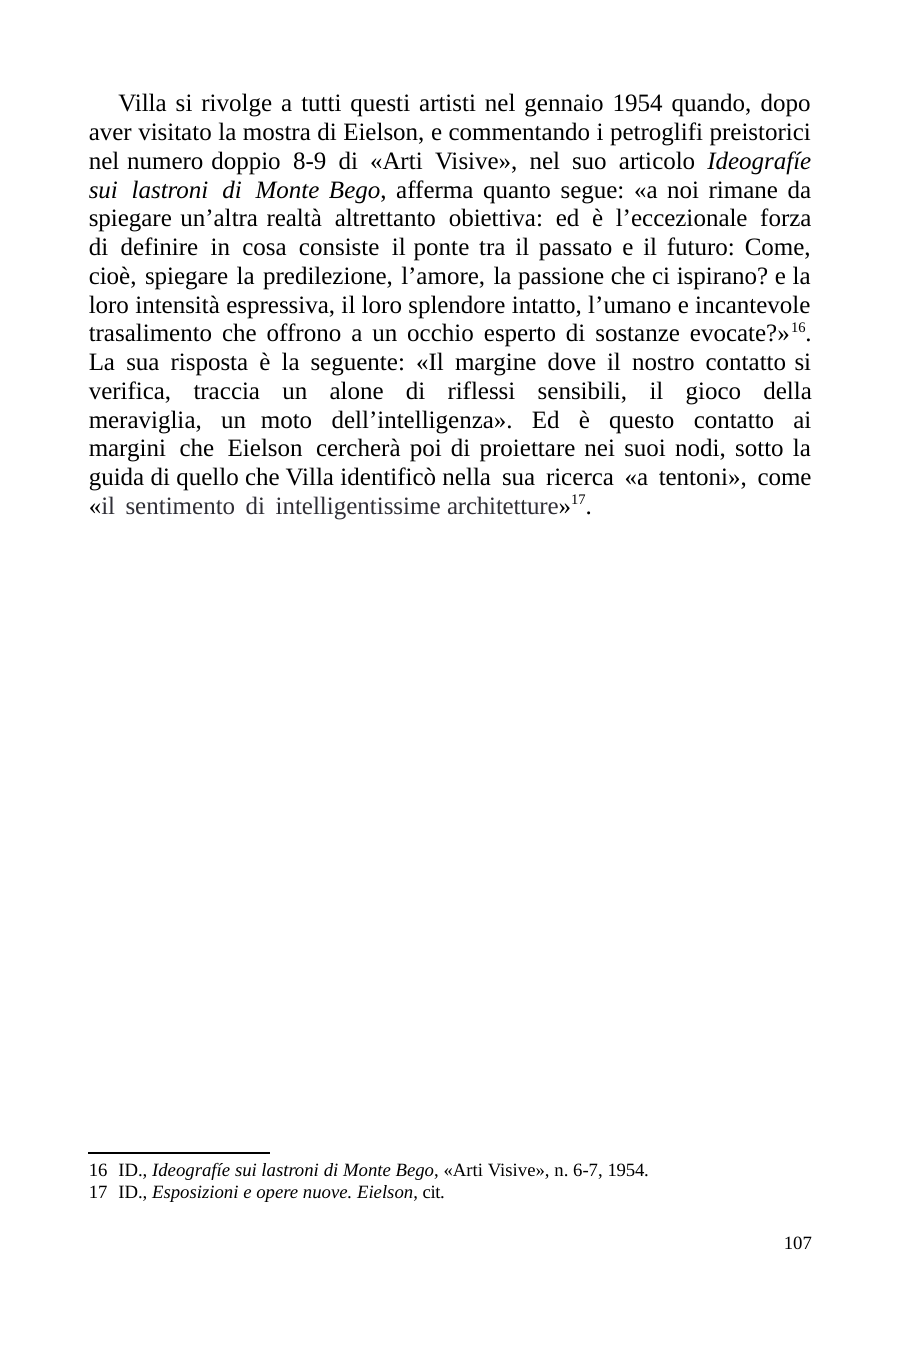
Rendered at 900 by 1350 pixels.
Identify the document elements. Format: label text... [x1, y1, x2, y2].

text Villa si rivolge a tutti questi artisti nel gennaio 1954 quando, dopo aver visitato la mostra di Eielson, e commentando i petroglifi preistorici nel numero doppio 8-9 di «Arti Visive», nel suo articolo Ideografíe sui lastroni di Monte Bego, afferma quanto segue: «a noi rimane da spiegare un’altra realtà altrettanto obiettiva: ed è l’eccezionale forza di definire in cosa consiste il ponte tra il passato e il futuro: Come, cioè, spiegare la predilezione, l’amore, la passione che ci ispirano? e la loro intensità espressiva, il loro splendore intatto, l’umano e incantevole trasalimento che offrono a un occhio esperto di sostanze evocate?». La sua risposta è la seguente: «Il margine dove il nostro contatto si verifica, traccia un alone di riflessi sensibili, il gioco della meraviglia, un moto dell’intelligenza». Ed è questo contatto ai margini che Eielson cercherà poi di proiettare nei suoi nodi, sotto la guida di quello che Villa identificò nella sua ricerca «a tentoni», come «il sentimento di intelligentissime architetture». [88, 88, 811, 520]
text ID., Ideografíe sui lastroni di Monte Bego, «Arti Visive», n. 6-7, 1954. [88, 1159, 811, 1181]
text ID., Esposizioni e opere nuove. Eielson, cit. [88, 1181, 811, 1202]
